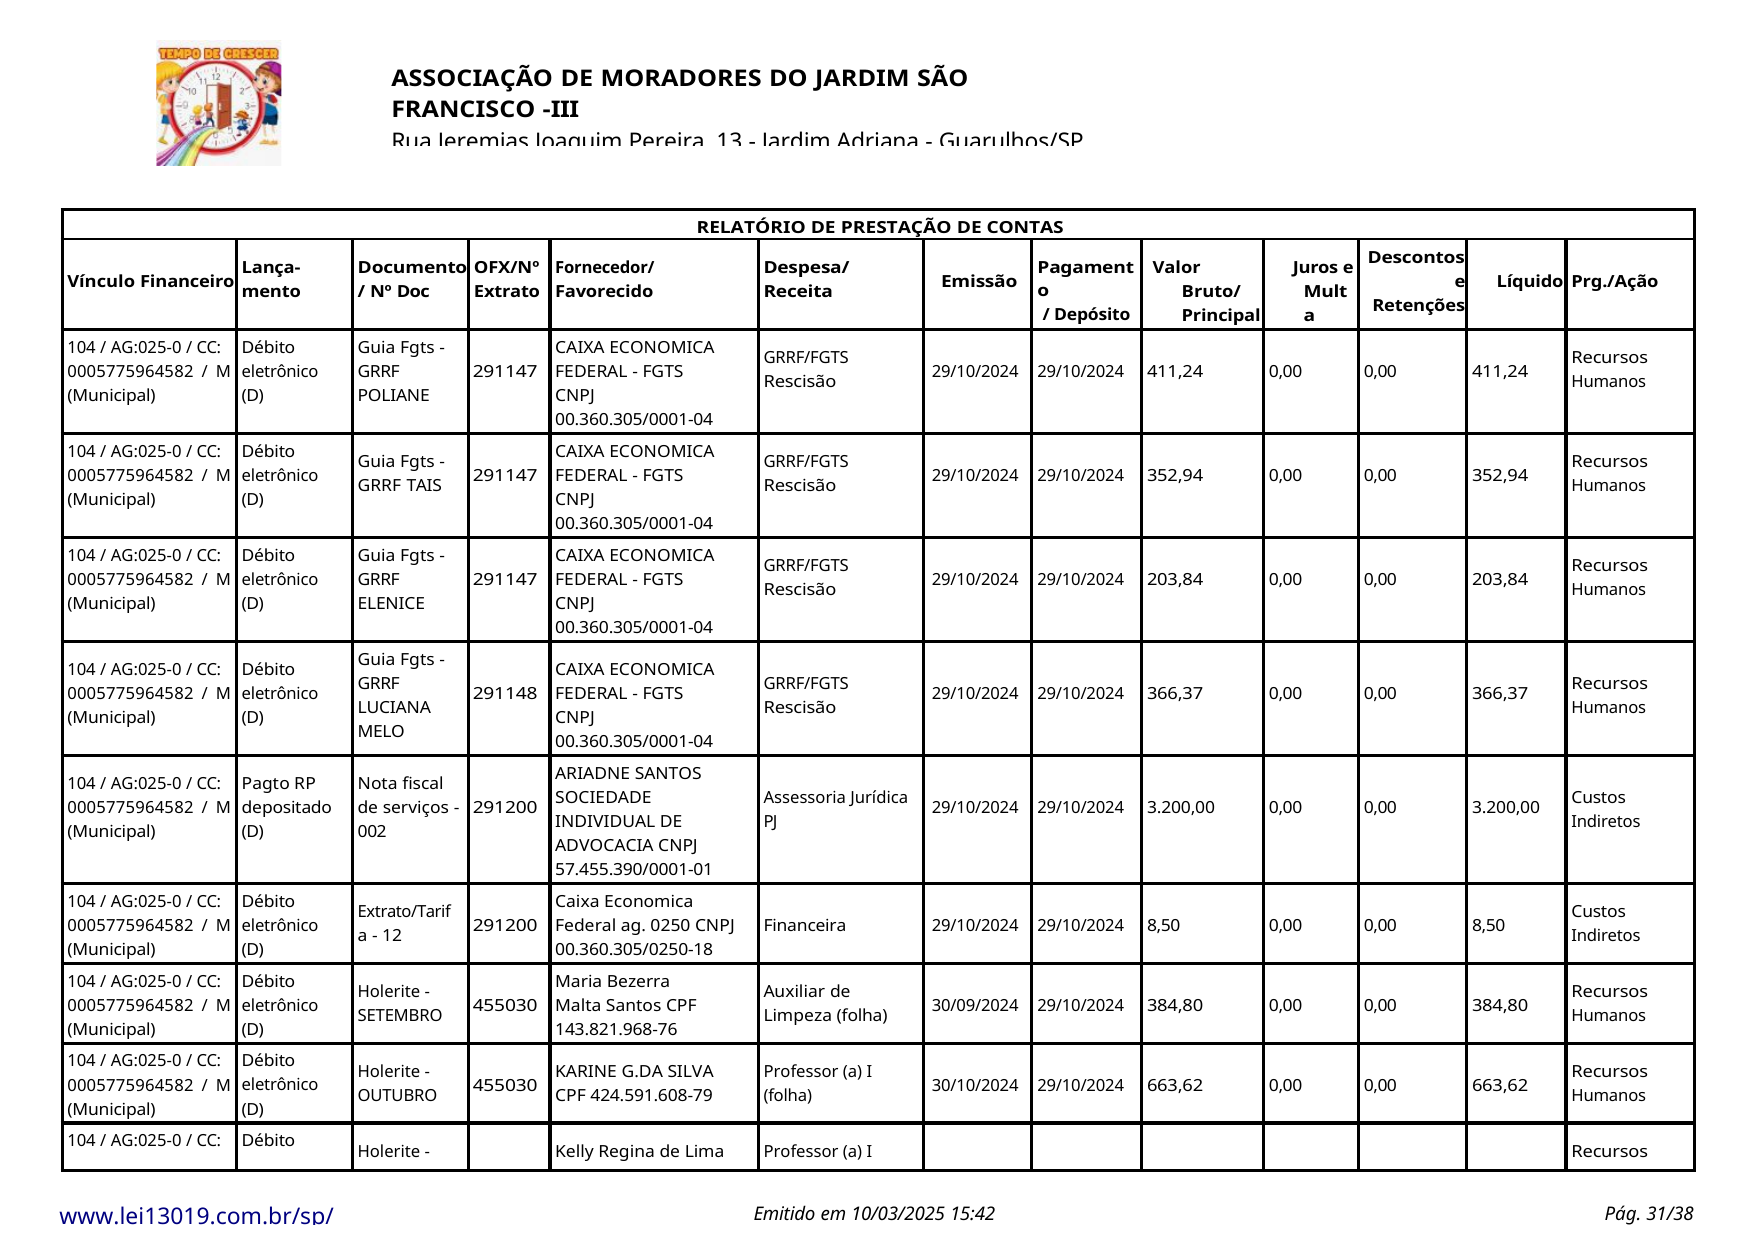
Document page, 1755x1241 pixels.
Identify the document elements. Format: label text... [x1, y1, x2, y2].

table_cell 104 / AG:025-0 / CC: 0005775964582 / M (Municipal) [64, 331, 235, 432]
table_cell 455030 [470, 965, 548, 1042]
table_cell 0,00 [1265, 757, 1357, 882]
table_cell Vínculo Financeiro [64, 240, 235, 328]
table_cell Kelly Regina de Lima [552, 1125, 757, 1168]
table_cell 384,80 [1468, 965, 1564, 1042]
table_cell 203,84 [1143, 539, 1262, 640]
table_cell Débito eletrônico (D) [238, 331, 351, 432]
table_cell Despesa/ Receita [760, 240, 922, 328]
table_cell 0,00 [1265, 435, 1357, 536]
table_cell Recursos [1568, 1125, 1693, 1168]
table_cell Líquido [1468, 240, 1564, 328]
table_cell 29/10/2024 [925, 643, 1030, 754]
table_cell Valor Bruto/ Principal [1143, 240, 1262, 328]
table_cell Débito [238, 1125, 351, 1168]
table_cell 29/10/2024 [1033, 643, 1140, 754]
table_cell 0,00 [1360, 643, 1465, 754]
table_cell [1360, 1125, 1465, 1168]
table_cell 29/10/2024 [1033, 757, 1140, 882]
table_cell Guia Fgts - GRRF TAIS [354, 435, 467, 536]
table_cell 455030 [470, 1045, 548, 1121]
table_cell GRRF/FGTS Rescisão [760, 331, 922, 432]
table_cell 104 / AG:025-0 / CC: 0005775964582 / M (Municipal) [64, 965, 235, 1042]
table_cell CAIXA ECONOMICA FEDERAL - FGTS CNPJ 00.360.305/0001-04 [552, 435, 757, 536]
table_cell Assessoria Jurídica PJ [760, 757, 922, 882]
table_cell 411,24 [1143, 331, 1262, 432]
table_cell Professor (a) I [760, 1125, 922, 1168]
table_cell 663,62 [1143, 1045, 1262, 1121]
table_cell [1033, 1125, 1140, 1168]
table_cell 0,00 [1360, 757, 1465, 882]
table_cell 3.200,00 [1143, 757, 1262, 882]
table_cell Extrato/Tarif a - 12 [354, 885, 467, 962]
table_cell Pagamento / Depósito [1033, 240, 1140, 328]
table_cell 29/10/2024 [1033, 435, 1140, 536]
table_cell CAIXA ECONOMICA FEDERAL - FGTS CNPJ 00.360.305/0001-04 [552, 643, 757, 754]
table_cell 0,00 [1265, 885, 1357, 962]
table_cell 291148 [470, 643, 548, 754]
table_cell Descontos e Retenções [1360, 240, 1465, 328]
table_cell Guia Fgts - GRRF LUCIANA MELO [354, 643, 467, 754]
table_cell 366,37 [1143, 643, 1262, 754]
table_cell [470, 1125, 548, 1168]
table_cell 104 / AG:025-0 / CC: 0005775964582 / M (Municipal) [64, 1045, 235, 1121]
table_cell 352,94 [1468, 435, 1564, 536]
table_cell Holerite - SETEMBRO [354, 965, 467, 1042]
table_cell Pagto RP depositado (D) [238, 757, 351, 882]
table_cell 352,94 [1143, 435, 1262, 536]
table_cell Juros e Multa [1265, 240, 1357, 328]
table_cell Débito eletrônico (D) [238, 965, 351, 1042]
table_cell 30/09/2024 [925, 965, 1030, 1042]
table_cell Maria Bezerra Malta Santos CPF 143.821.968-76 [552, 965, 757, 1042]
table_cell 3.200,00 [1468, 757, 1564, 882]
table_cell 29/10/2024 [925, 757, 1030, 882]
table_cell Recursos Humanos [1568, 435, 1693, 536]
table_cell Auxiliar de Limpeza (folha) [760, 965, 922, 1042]
table_cell Professor (a) I (folha) [760, 1045, 922, 1121]
table_cell Débito eletrônico (D) [238, 643, 351, 754]
table_cell 29/10/2024 [925, 885, 1030, 962]
table_cell Financeira [760, 885, 922, 962]
table_cell Prg./Ação [1568, 240, 1693, 328]
table_cell Recursos Humanos [1568, 965, 1693, 1042]
table_cell 291147 [470, 539, 548, 640]
table_cell Lança- mento [238, 240, 351, 328]
table_cell Débito eletrônico (D) [238, 885, 351, 962]
table_cell Caixa Economica Federal ag. 0250 CNPJ 00.360.305/0250-18 [552, 885, 757, 962]
table_cell Emissão [925, 240, 1030, 328]
table_cell 0,00 [1360, 965, 1465, 1042]
table_cell 0,00 [1265, 331, 1357, 432]
table_cell GRRF/FGTS Rescisão [760, 643, 922, 754]
table_cell 29/10/2024 [925, 331, 1030, 432]
table_cell Guia Fgts - GRRF POLIANE [354, 331, 467, 432]
table_cell 0,00 [1360, 435, 1465, 536]
table_cell Holerite [354, 1125, 467, 1168]
table_cell [925, 1125, 1030, 1168]
table_cell 29/10/2024 [1033, 885, 1140, 962]
table_cell Recursos Humanos [1568, 1045, 1693, 1121]
table_cell 291147 [470, 435, 548, 536]
table_cell 384,80 [1143, 965, 1262, 1042]
table_cell 0,00 [1265, 539, 1357, 640]
table_cell 104 / AG:025-0 / CC: 0005775964582 / M (Municipal) [64, 757, 235, 882]
table_cell 8,50 [1143, 885, 1262, 962]
table_cell GRRF/FGTS Rescisão [760, 539, 922, 640]
table_cell 291147 [470, 331, 548, 432]
table_cell Custos Indiretos [1568, 757, 1693, 882]
table_cell 104 / AG:025-0 / CC: 0005775964582 / M (Municipal) [64, 435, 235, 536]
table_cell 0,00 [1265, 643, 1357, 754]
table_cell Guia Fgts - GRRF ELENICE [354, 539, 467, 640]
table_cell CAIXA ECONOMICA FEDERAL - FGTS CNPJ 00.360.305/0001-04 [552, 539, 757, 640]
table_cell 8,50 [1468, 885, 1564, 962]
table_cell 0,00 [1265, 965, 1357, 1042]
table_cell [1468, 1125, 1564, 1168]
table_cell 0,00 [1360, 331, 1465, 432]
table_cell 291200 [470, 885, 548, 962]
table_cell 663,62 [1468, 1045, 1564, 1121]
table_cell 0,00 [1360, 885, 1465, 962]
table_cell 29/10/2024 [925, 435, 1030, 536]
table_cell Recursos Humanos [1568, 643, 1693, 754]
table_cell Documento / Nº Doc [354, 240, 467, 328]
table_cell 104 / AG:025-0 / CC: 0005775964582 / M (Municipal) [64, 539, 235, 640]
table_cell GRRF/FGTS Rescisão [760, 435, 922, 536]
table_cell CAIXA ECONOMICA FEDERAL - FGTS CNPJ 00.360.305/0001-04 [552, 331, 757, 432]
table_cell 411,24 [1468, 331, 1564, 432]
table_cell 203,84 [1468, 539, 1564, 640]
table_cell 291200 [470, 757, 548, 882]
table_cell Recursos Humanos [1568, 539, 1693, 640]
table_cell OFX/Nº Extrato [470, 240, 548, 328]
table_cell KARINE G.DA SILVA CPF 424.591.608-79 [552, 1045, 757, 1121]
table_cell 0,00 [1265, 1045, 1357, 1121]
table_cell 29/10/2024 [1033, 1045, 1140, 1121]
table_cell Recursos Humanos [1568, 331, 1693, 432]
table_cell 104 / AG:025-0 / CC: 0005775964582 / M (Municipal) [64, 643, 235, 754]
table_cell 0,00 [1360, 1045, 1465, 1121]
table_cell [1143, 1125, 1262, 1168]
table_cell Débito eletrônico (D) [238, 1045, 351, 1121]
table_cell Débito eletrônico (D) [238, 435, 351, 536]
table_cell Custos Indiretos [1568, 885, 1693, 962]
table_cell ARIADNE SANTOS SOCIEDADE INDIVIDUAL DE ADVOCACIA CNPJ 57.455.390/0001-01 [552, 757, 757, 882]
table_cell 366,37 [1468, 643, 1564, 754]
table_cell 29/10/2024 [1033, 539, 1140, 640]
table_cell [1265, 1125, 1357, 1168]
table_cell Fornecedor/ Favorecido [552, 240, 757, 328]
table_cell Débito eletrônico (D) [238, 539, 351, 640]
table_cell 30/10/2024 [925, 1045, 1030, 1121]
table_cell 104 / AG:025-0 / CC: 0005775964582 / M (Municipal) [64, 885, 235, 962]
table_cell 29/10/2024 [925, 539, 1030, 640]
table_cell 29/10/2024 [1033, 331, 1140, 432]
table_cell Holerite - OUTUBRO [354, 1045, 467, 1121]
table_cell 0,00 [1360, 539, 1465, 640]
table_cell 104 / AG:025-0 / CC: [64, 1125, 235, 1168]
table_cell Nota ﬁscal de serviços - 002 [354, 757, 467, 882]
table_header RELATÓRIO DE PRESTAÇÃO DE CONTAS [64, 211, 1693, 238]
table_cell 29/10/2024 [1033, 965, 1140, 1042]
